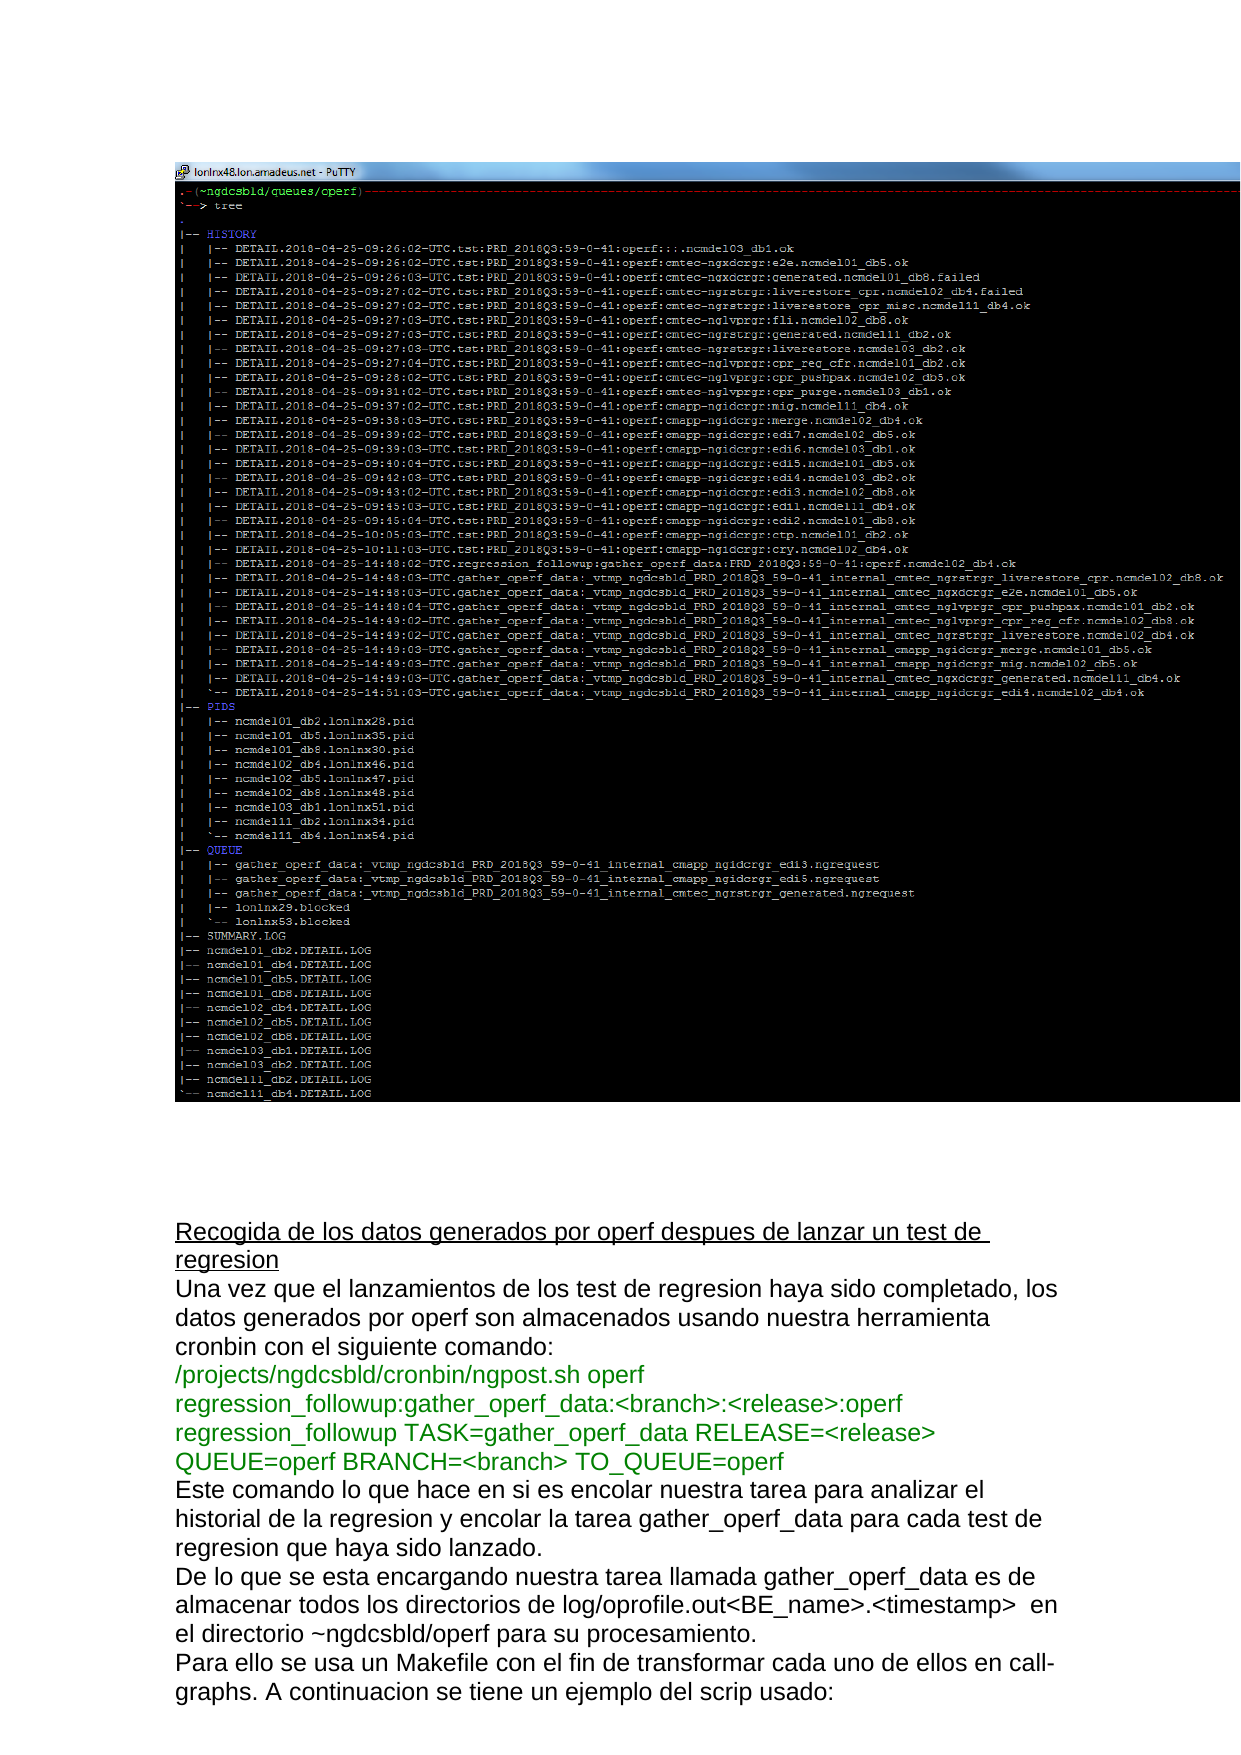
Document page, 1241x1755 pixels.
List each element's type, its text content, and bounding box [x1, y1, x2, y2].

text /projects/ngdcsbld/cronbin/ngpost.sh operf regression_followup:gather_operf_data:<branch>:<release>:operf regression_followup TASK=gather_operf_data RELEASE=<release> QUEUE=operf BRANCH=<branch> TO_QUEUE=operf [175, 1360, 1065, 1475]
text Recogida de los datos generados por operf despues de lanzar un test de regresion [175, 1217, 1065, 1274]
picture [175, 162, 1241, 1102]
text De lo que se esta encargando nuestra tarea llamada gather_operf_data es de almacenar todos los directorios de log/oprofile.out<BE_name>.<timestamp> en el directorio ~ngdcsbld/operf para su procesamiento. [175, 1562, 1065, 1648]
text Para ello se usa un Makefile con el fin de transformar cada uno de ellos en call-graphs. A continuacion se tiene un ejemplo del scrip usado: [175, 1648, 1065, 1705]
text Este comando lo que hace en si es encolar nuestra tarea para analizar el historial de la regresion y encolar la tarea gather_operf_data para cada test de regresion que haya sido lanzado. [175, 1475, 1065, 1562]
text Una vez que el lanzamientos de los test de regresion haya sido completado, los datos generados por operf son almacenados usando nuestra herramienta cronbin con el siguiente comando: [175, 1274, 1065, 1360]
